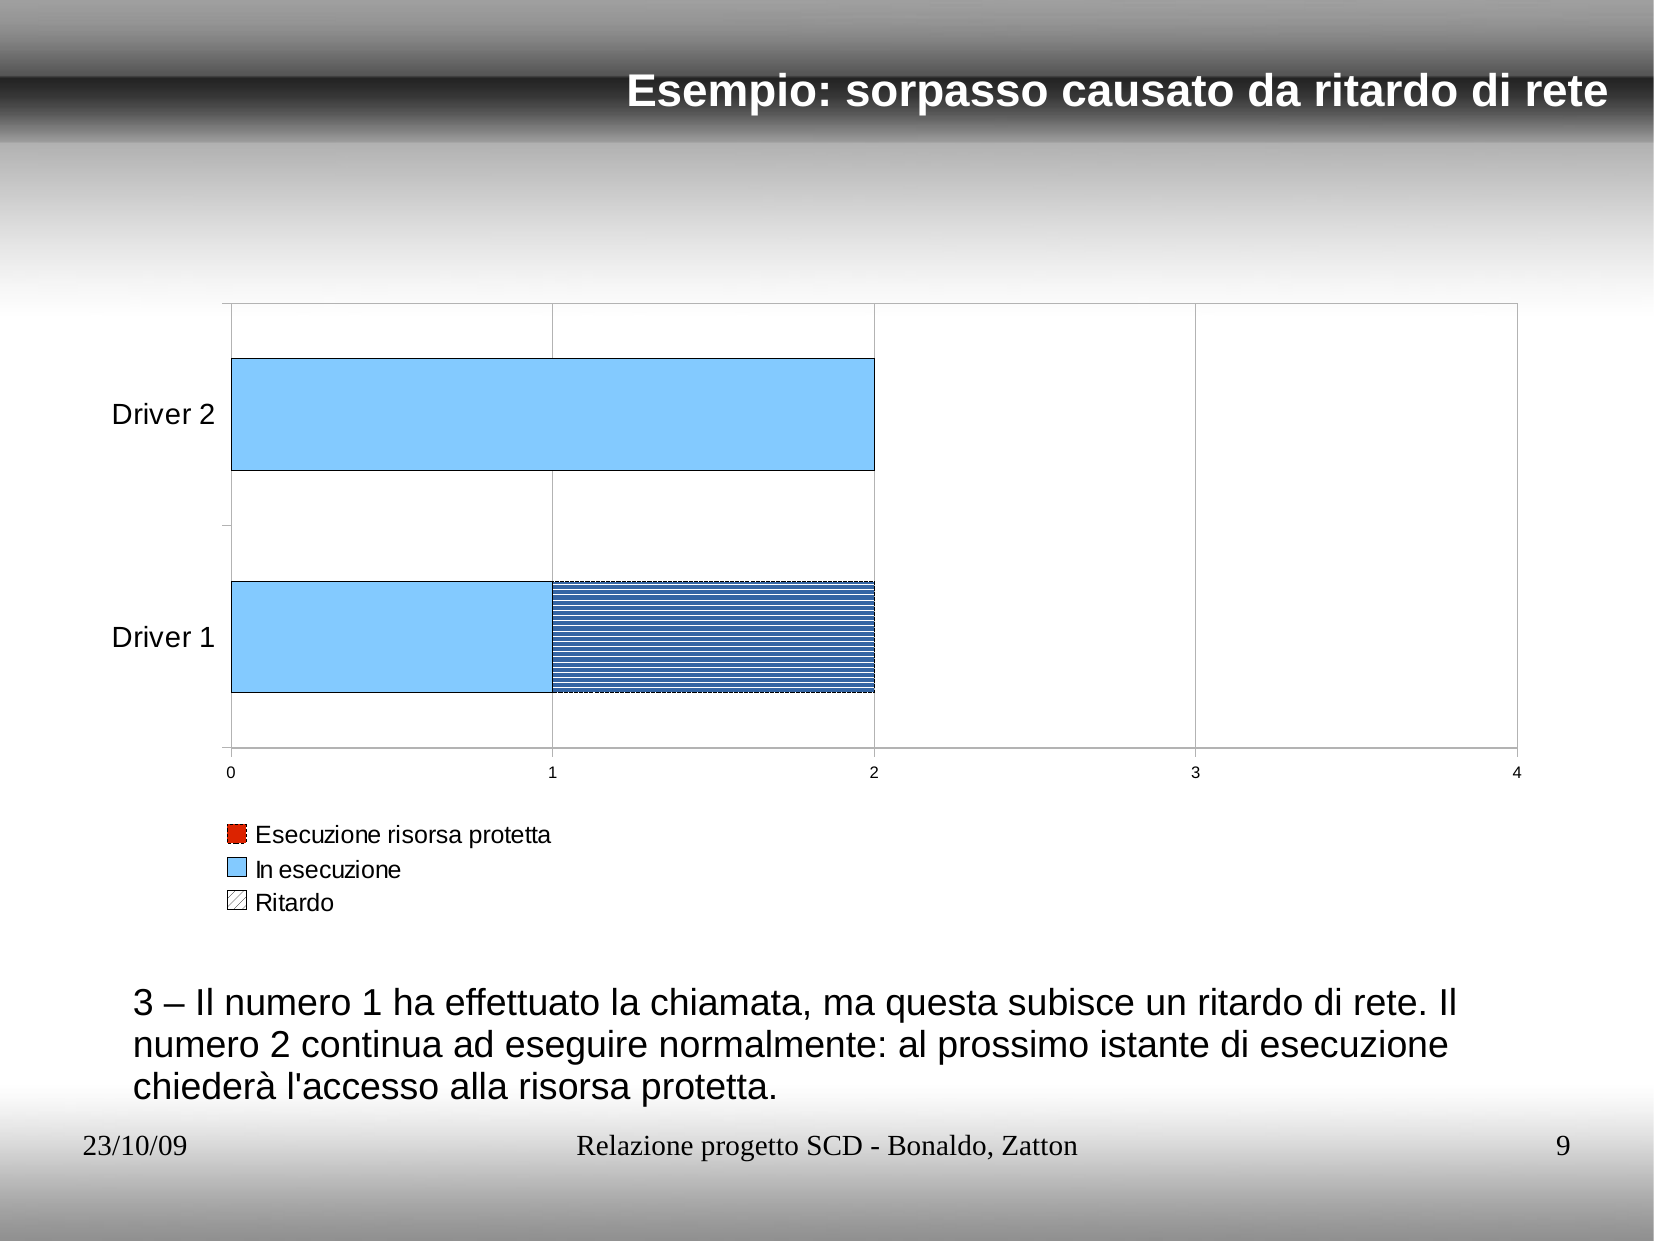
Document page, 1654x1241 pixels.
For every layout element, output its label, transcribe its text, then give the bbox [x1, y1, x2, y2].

text_box Esempio: sorpasso causato da ritardo di rete [531, 31, 1625, 119]
picture [0, 0, 1654, 1241]
text_box 3 – Il numero 1 ha effettuato la chiamata, ma questa subisce un ritardo di rete. Il numero 2 continua ad eseguire normalmente: al prossimo istante di esecuzione chiederà l'accesso alla risorsa protetta. [118, 974, 1536, 1116]
chart [82, 290, 1571, 944]
